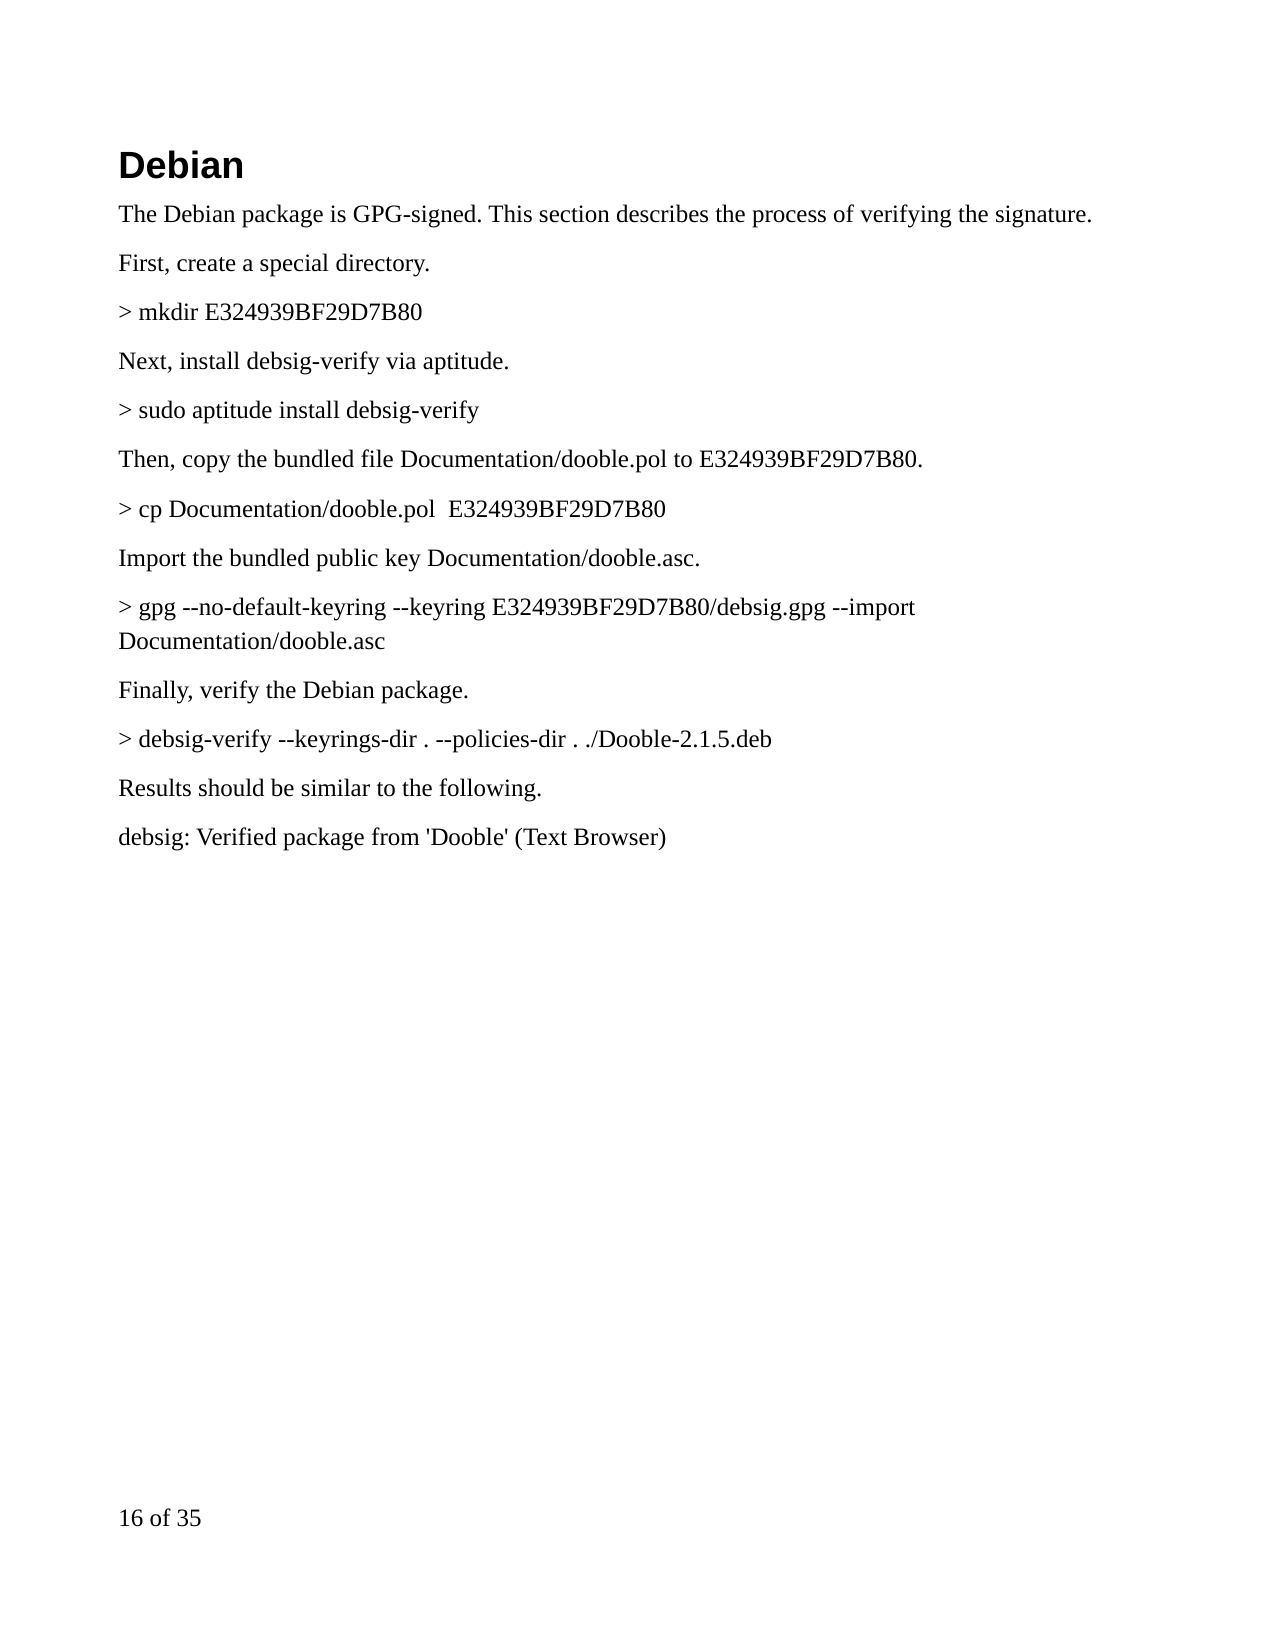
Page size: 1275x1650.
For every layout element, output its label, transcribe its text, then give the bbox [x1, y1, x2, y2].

text Next, install debsig-verify via aptitude. [118, 346, 1157, 375]
text Results should be similar to the following. [118, 773, 1157, 802]
text > sudo aptitude install debsig-verify [118, 396, 1157, 424]
text First, create a special directory. [118, 248, 1157, 277]
text > gpg --no-default-keyring --keyring E324939BF29D7B80/debsig.gpg --import Documentation/dooble.asc [118, 592, 1157, 655]
text > cp Documentation/dooble.pol E324939BF29D7B80 [118, 494, 1157, 522]
text Import the bundled public key Documentation/dooble.asc. [118, 543, 1157, 571]
text Then, copy the bundled file Documentation/dooble.pol to E324939BF29D7B80. [118, 444, 1157, 473]
text The Debian package is GPG-signed. This section describes the process of verifying the signature. [118, 199, 1157, 228]
text > debsig-verify --keyrings-dir . --policies-dir . ./Dooble-2.1.5.deb [118, 724, 1157, 753]
subtitle Debian [118, 143, 1157, 187]
text debsig: Verified package from 'Dooble' (Text Browser) [118, 822, 1157, 851]
text Finally, verify the Debian package. [118, 675, 1157, 704]
text > mkdir E324939BF29D7B80 [118, 297, 1157, 326]
